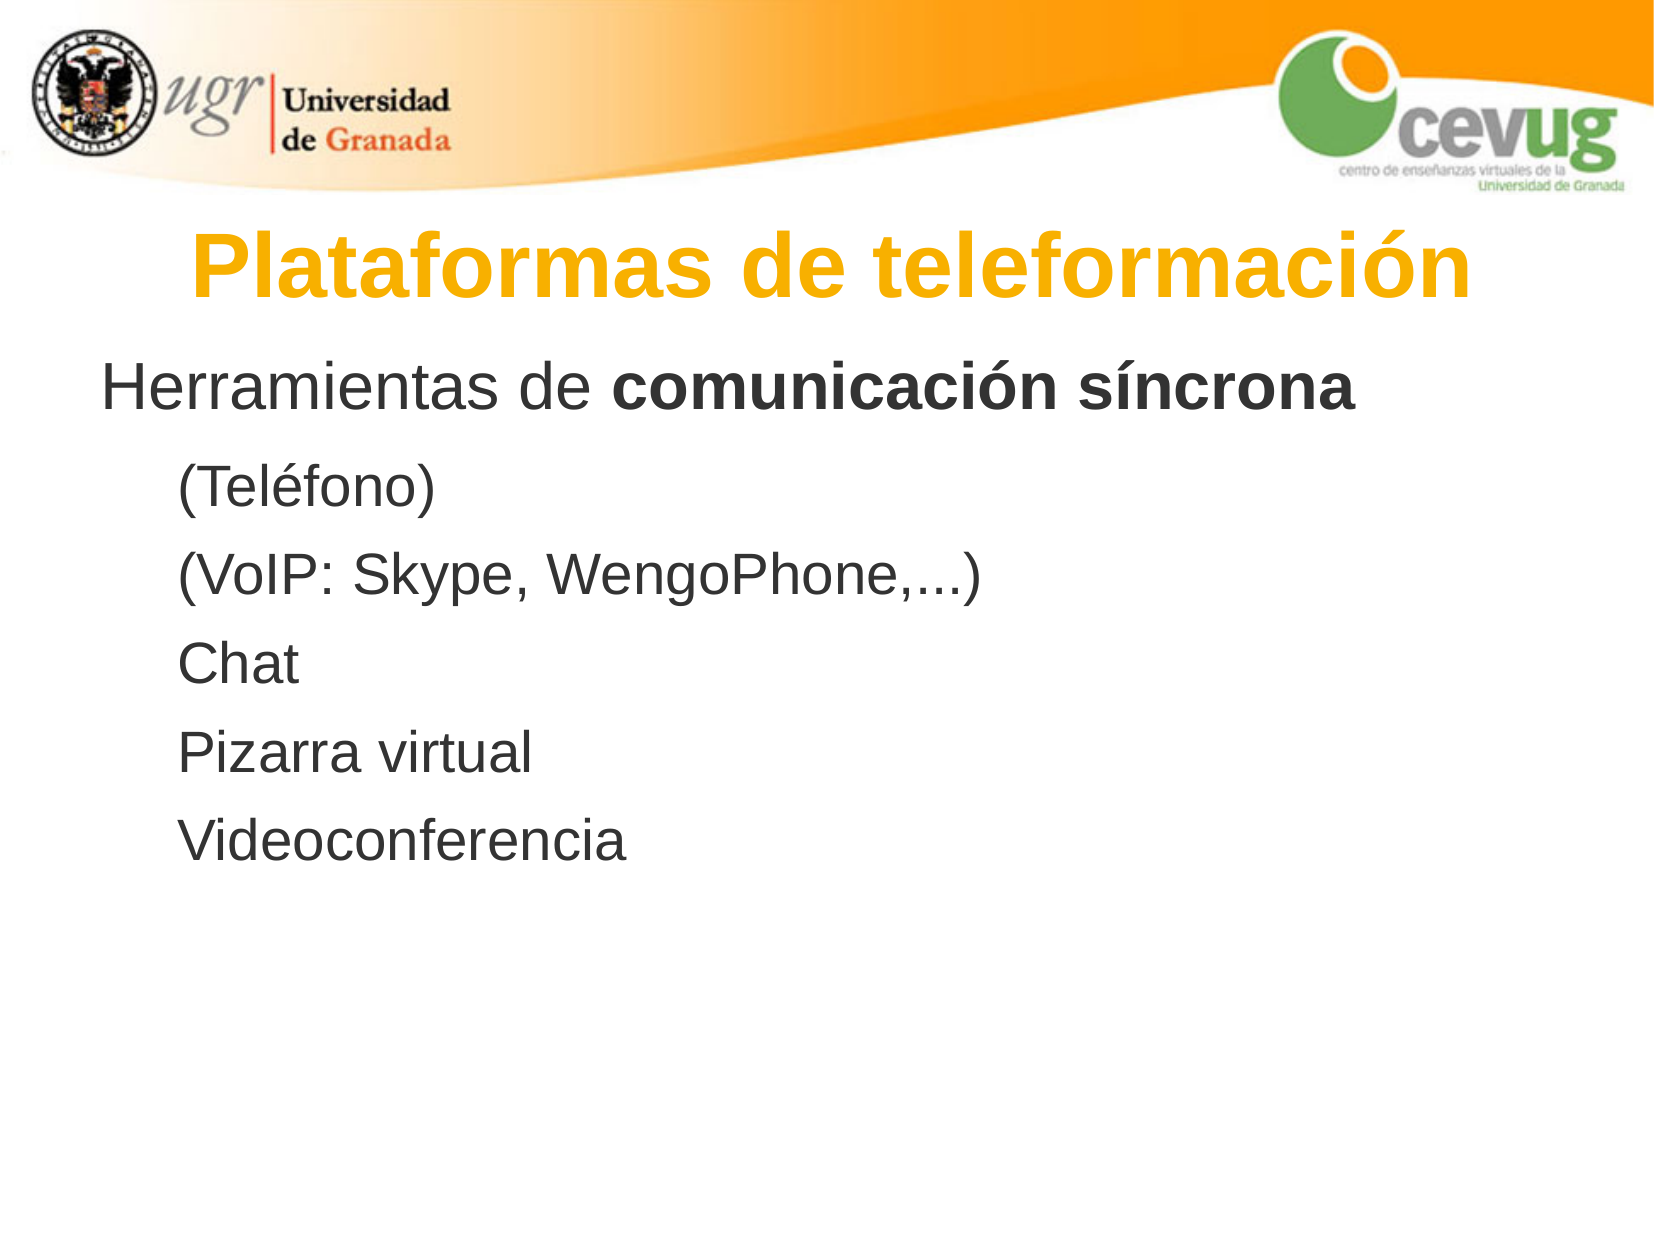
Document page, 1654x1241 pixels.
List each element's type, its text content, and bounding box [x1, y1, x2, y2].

title Plataformas de teleformación [88, 177, 1577, 355]
list Herramientas de comunicación síncrona (Teléfono) (VoIP: Skype, WengoPhone,...) Chat Pizarra virtual Videoconferencia [82, 349, 1571, 1153]
